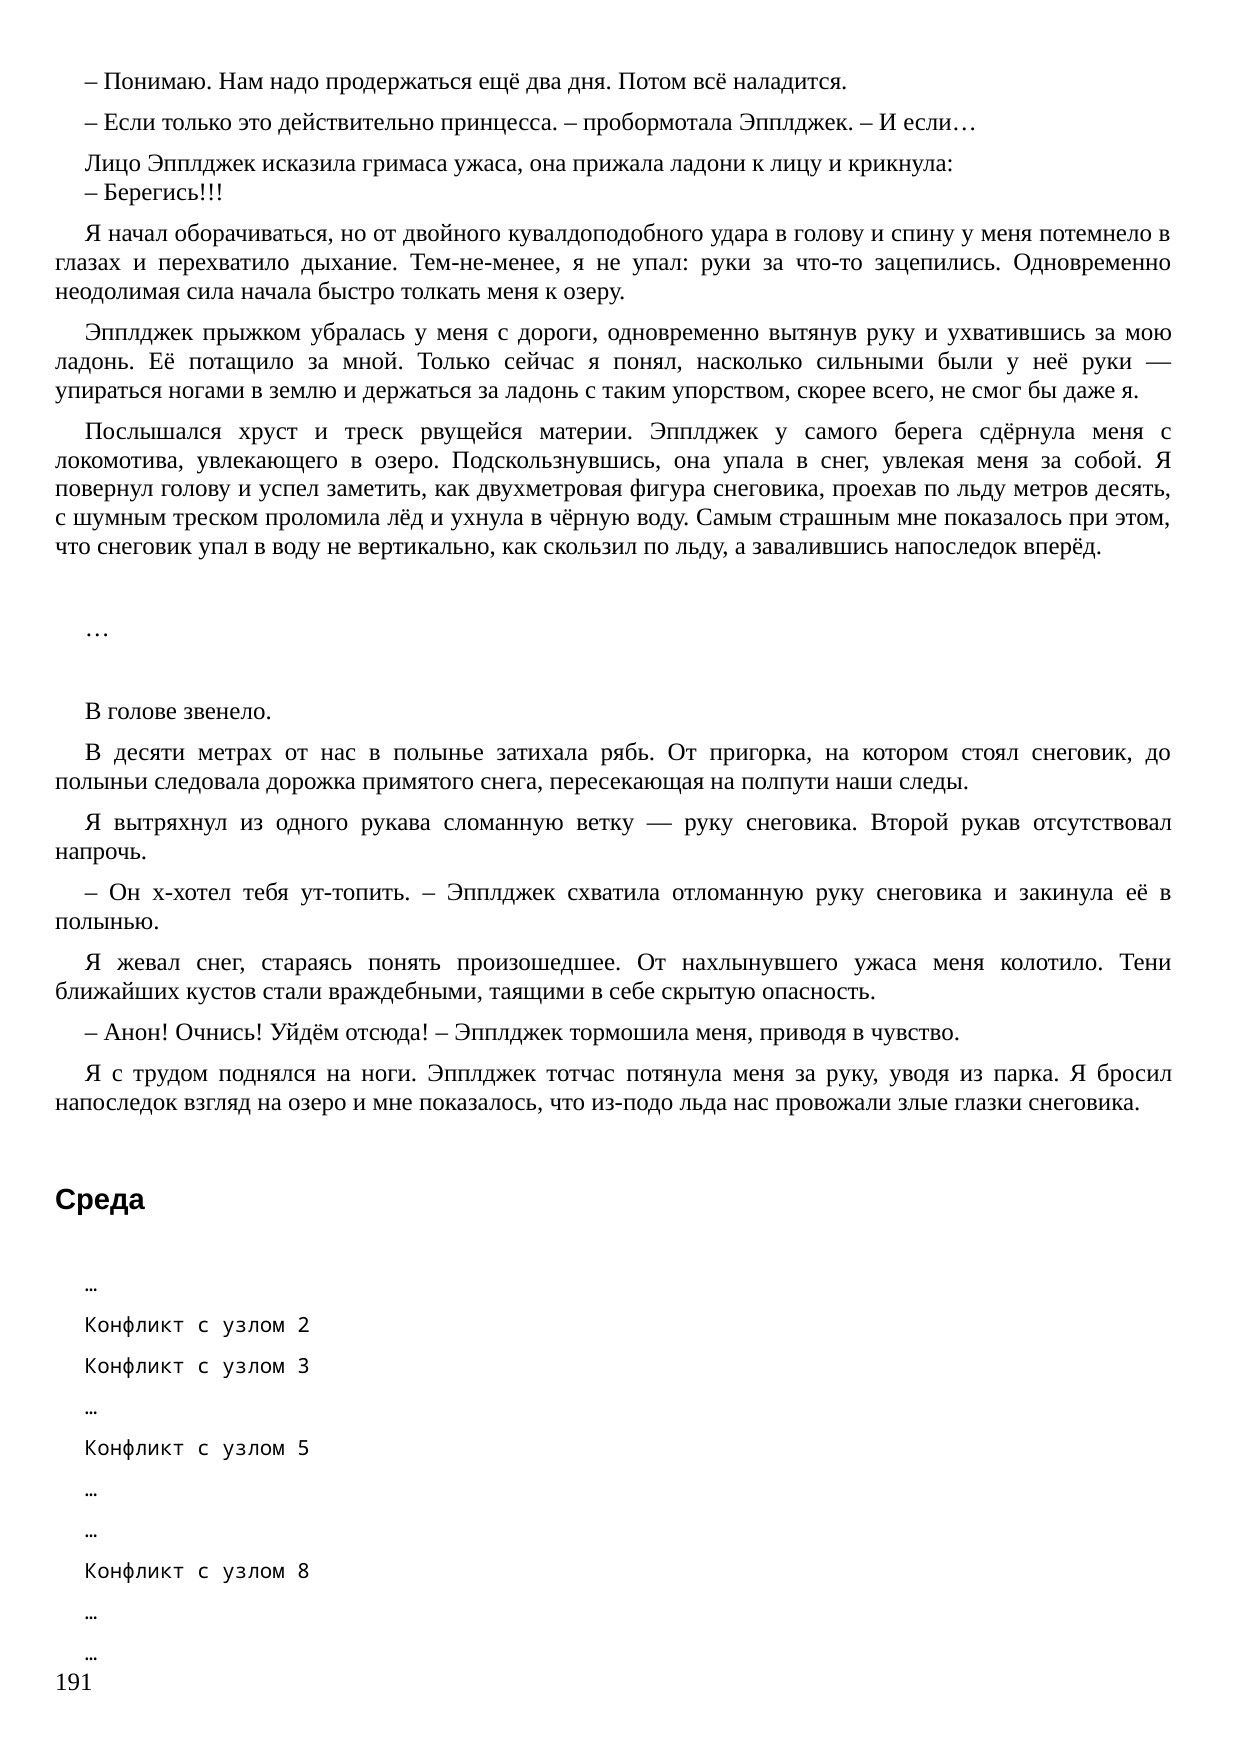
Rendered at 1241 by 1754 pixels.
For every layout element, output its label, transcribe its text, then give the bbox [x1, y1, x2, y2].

text Я с трудом поднялся на ноги. Эпплджек тотчас потянула меня за руку, уводя из парка. Я бросил напоследок взгляд на озеро и мне показалось, что из-подо льда нас провожали злые глазки снеговика. [55, 1058, 1173, 1116]
text – Понимаю. Нам надо продержаться ещё два дня. Потом всё наладится. [55, 66, 1173, 95]
text Конфликт с узлом 2 [55, 1311, 1173, 1339]
subtitle Среда [55, 1182, 1173, 1216]
text Эпплджек прыжком убралась у меня с дороги, одновременно вытянув руку и ухватившись за мою ладонь. Её потащило за мной. Только сейчас я понял, насколько сильными были у неё руки — упираться ногами в землю и держаться за ладонь с таким упорством, скорее всего, не смог бы даже я. [55, 317, 1173, 403]
text В голове звенело. [55, 696, 1173, 725]
text Конфликт с узлом 8 [55, 1556, 1173, 1584]
text Я вытряхнул из одного рукава сломанную ветку — руку снеговика. Второй рукав отсутствовал напрочь. [55, 807, 1173, 865]
text … [55, 1638, 1173, 1666]
text – Если только это действительно принцесса. – пробормотала Эпплджек. – И если… [55, 107, 1173, 136]
text … [55, 1474, 1173, 1503]
text … [55, 613, 1173, 642]
text … [55, 1597, 1173, 1626]
text – Он х-хотел тебя ут-топить. – Эпплджек схватила отломанную руку снеговика и закинула её в полынью. [55, 877, 1173, 935]
text – Берегись!!! [55, 177, 1173, 206]
text … [55, 1515, 1173, 1544]
text – Анон! Очнись! Уйдём отсюда! – Эпплджек тормошила меня, приводя в чувство. [55, 1017, 1173, 1046]
text В десяти метрах от нас в полынье затихала рябь. От пригорка, на котором стоял снеговик, до полыньи следовала дорожка примятого снега, пересекающая на полпути наши следы. [55, 737, 1173, 795]
text Я начал оборачиваться, но от двойного кувалдоподобного удара в голову и спину у меня потемнело в глазах и перехватило дыхание. Тем-не-менее, я не упал: руки за что-то зацепились. Одновременно неодолимая сила начала быстро толкать меня к озеру. [55, 218, 1173, 305]
text … [55, 1392, 1173, 1421]
text Я жевал снег, стараясь понять произошедшее. От нахлынувшего ужаса меня колотило. Тени ближайших кустов стали враждебными, таящими в себе скрытую опасность. [55, 947, 1173, 1005]
text Лицо Эпплджек исказила гримаса ужаса, она прижала ладони к лицу и крикнула: [55, 148, 1173, 177]
text Конфликт с узлом 5 [55, 1433, 1173, 1462]
text Конфликт с узлом 3 [55, 1351, 1173, 1380]
text Послышался хруст и треск рвущейся материи. Эпплджек у самого берега сдёрнула меня с локомотива, увлекающего в озеро. Подскользнувшись, она упала в снег, увлекая меня за собой. Я повернул голову и успел заметить, как двухметровая фигура снеговика, проехав по льду метров десять, с шумным треском проломила лёд и ухнула в чёрную воду. Самым страшным мне показалось при этом, что снеговик упал в воду не вертикально, как скользил по льду, а завалившись напоследок вперёд. [55, 416, 1173, 560]
text … [55, 1269, 1173, 1298]
